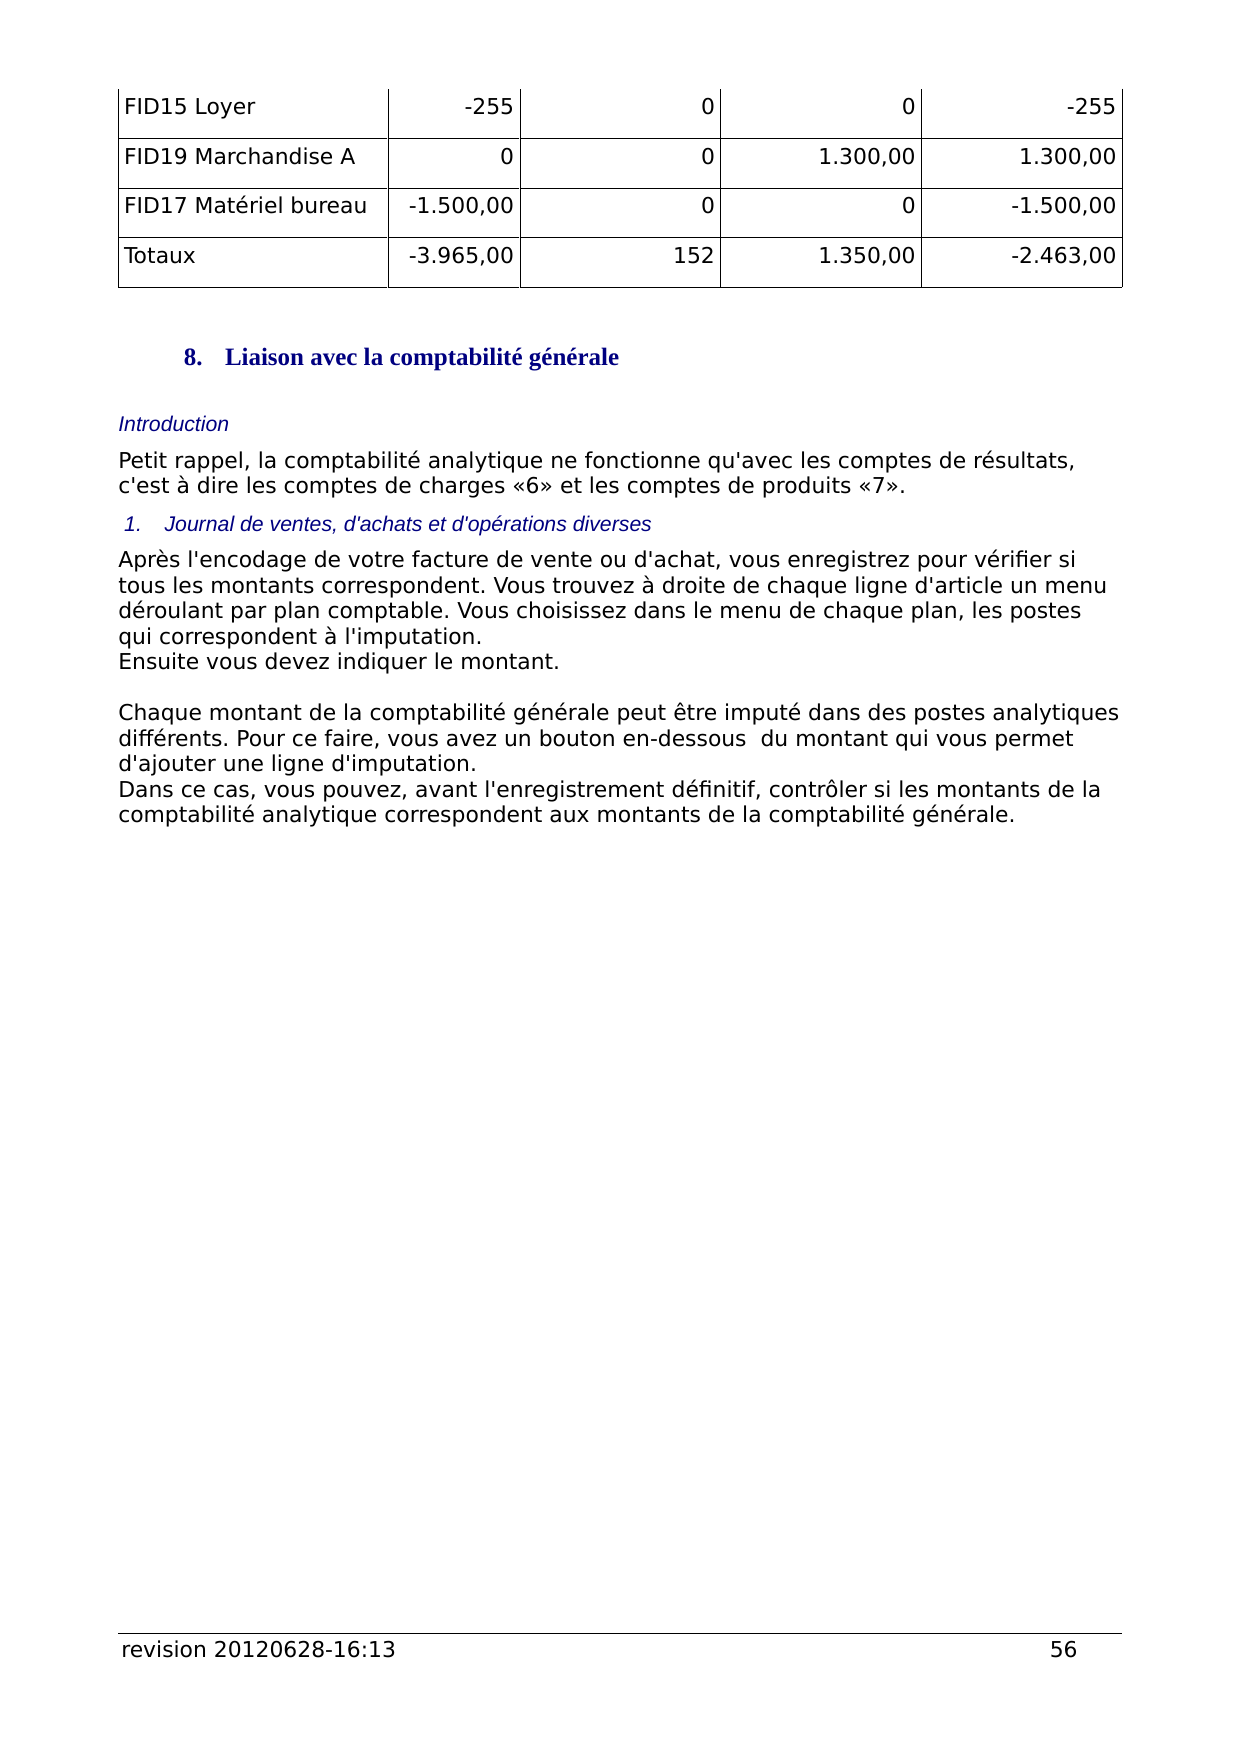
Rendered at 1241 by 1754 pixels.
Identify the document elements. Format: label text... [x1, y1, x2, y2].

table_cell FID15 Loyer [119, 89, 387, 138]
table_cell 0 [521, 189, 720, 237]
text Chaque montant de la comptabilité générale peut être imputé dans des postes analytiques différents. Pour ce faire, vous avez un bouton en-dessous du montant qui vous permet d'ajouter une ligne d'imputation. [118, 700, 1122, 777]
table_cell 152 [521, 238, 720, 287]
table_cell 0 [521, 139, 720, 188]
table_cell FID17 Matériel bureau [119, 189, 387, 237]
table_cell 1.300,00 [721, 139, 921, 188]
table_cell 0 [721, 89, 921, 138]
text Après l'encodage de votre facture de vente ou d'achat, vous enregistrez pour vérifier si tous les montants correspondent. Vous trouvez à droite de chaque ligne d'article un menu déroulant par plan comptable. Vous choisissez dans le menu de chaque plan, les postes qui correspondent à l'imputation. [118, 547, 1122, 649]
subtitle Journal de ventes, d'achats et d'opérations diverses [118, 511, 1122, 535]
table_cell FID19 Marchandise A [119, 139, 387, 188]
table_cell 0 [389, 139, 519, 188]
table_cell -2.463,00 [922, 238, 1122, 287]
table_cell Totaux [119, 238, 387, 287]
table_cell 1.300,00 [922, 139, 1122, 188]
text Petit rappel, la comptabilité analytique ne fonctionne qu'avec les comptes de résultats, c'est à dire les comptes de charges «6» et les comptes de produits «7». [118, 448, 1122, 499]
table_cell -255 [389, 89, 519, 138]
text Dans ce cas, vous pouvez, avant l'enregistrement définitif, contrôler si les montants de la comptabilité analytique correspondent aux montants de la comptabilité générale. [118, 777, 1122, 828]
text Ensuite vous devez indiquer le montant. [118, 649, 1122, 675]
table_cell 1.350,00 [721, 238, 921, 287]
table_cell -3.965,00 [389, 238, 519, 287]
table_cell -1.500,00 [389, 189, 519, 237]
table_cell -255 [922, 89, 1122, 138]
subtitle Liaison avec la comptabilité générale [177, 342, 1122, 371]
subtitle Introduction [118, 412, 1122, 436]
table_cell 0 [721, 189, 921, 237]
table_cell 0 [521, 89, 720, 138]
table_cell -1.500,00 [922, 189, 1122, 237]
